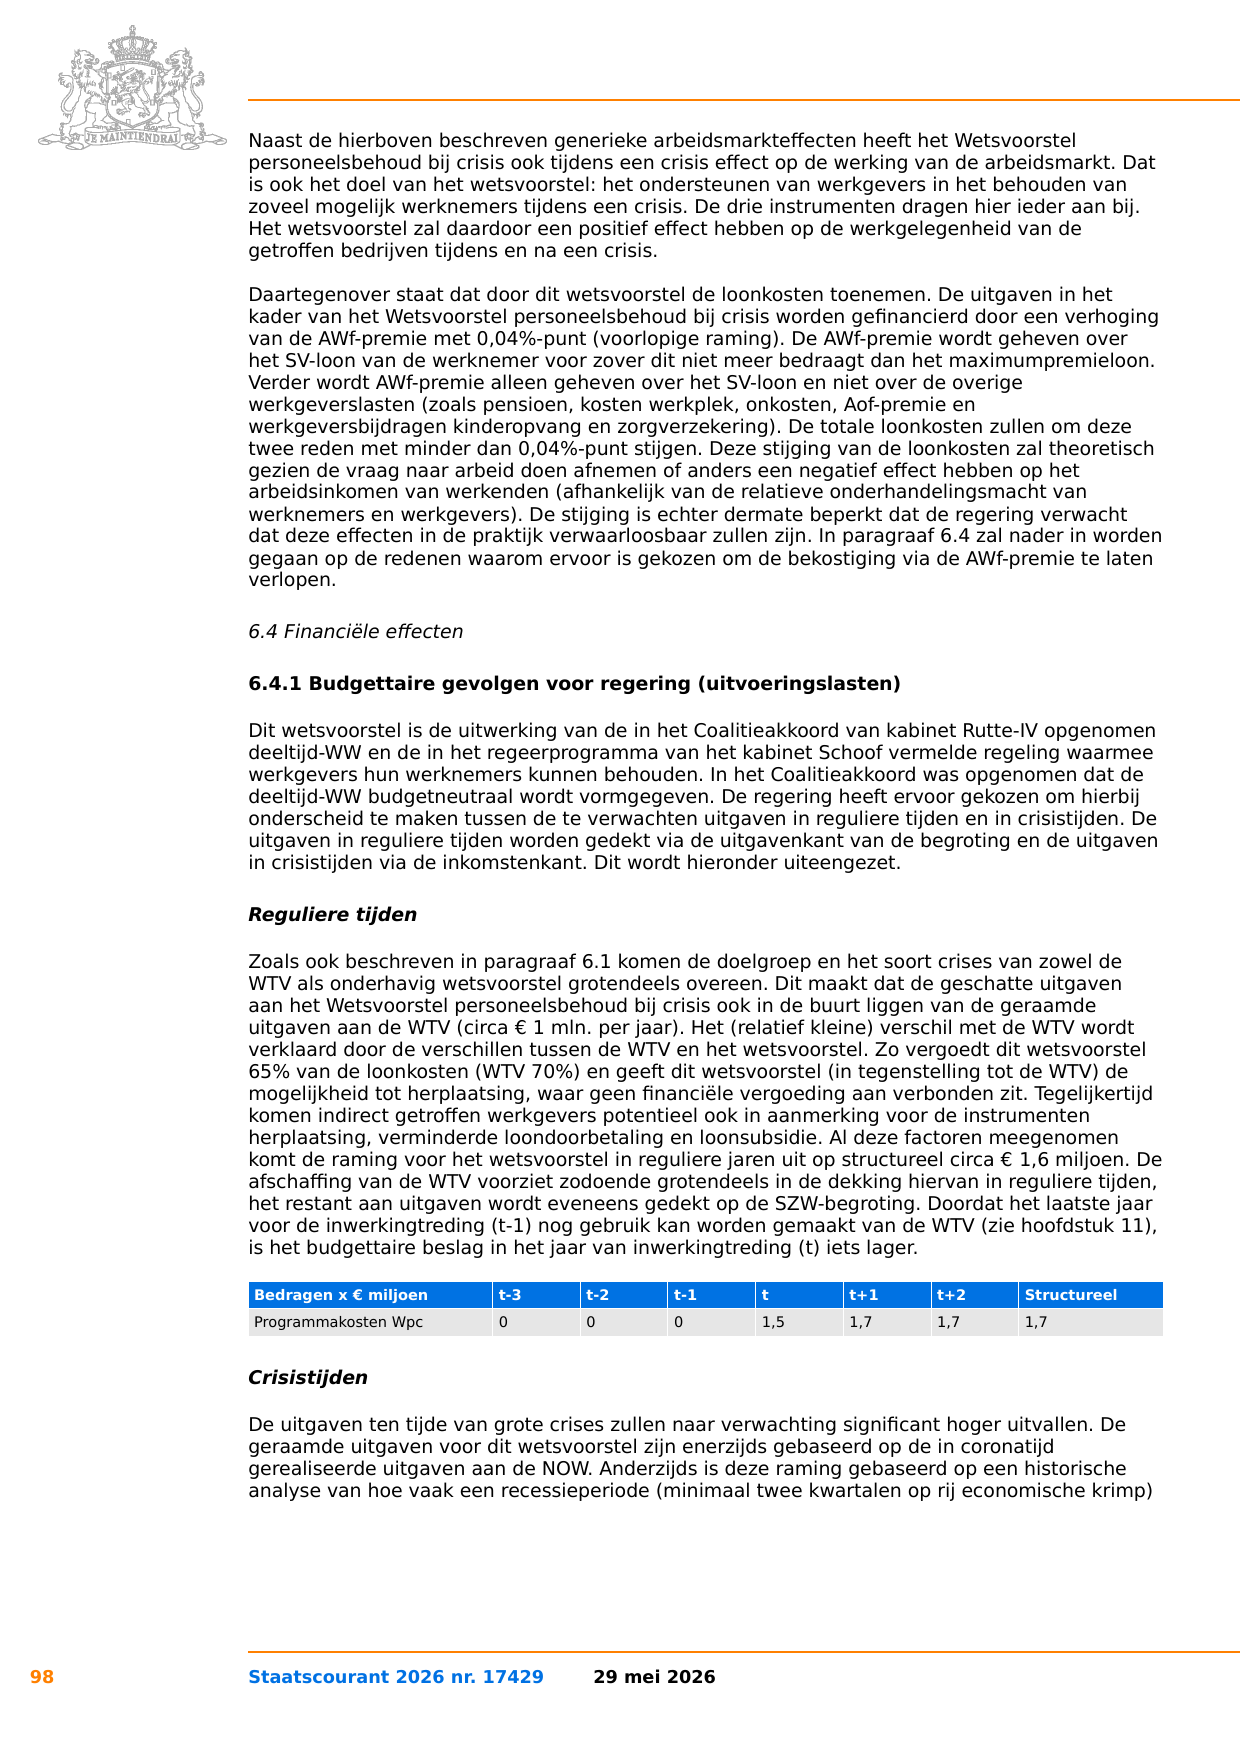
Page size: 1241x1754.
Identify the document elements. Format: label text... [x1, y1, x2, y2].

table_cell 1,7 [1019, 1309, 1163, 1336]
table_cell 1,7 [932, 1309, 1018, 1336]
table_header t-1 [668, 1282, 755, 1308]
subtitle Reguliere tijden [248, 904, 1163, 926]
table_header Bedragen x € miljoen [249, 1282, 492, 1308]
table_cell 0 [581, 1309, 667, 1336]
table_header Structureel [1019, 1282, 1163, 1308]
table_cell 1,7 [844, 1309, 931, 1336]
table_cell 0 [493, 1309, 580, 1336]
text De uitgaven ten tijde van grote crises zullen naar verwachting significant hoger uitvallen. De geraamde uitgaven voor dit wetsvoorstel zijn enerzijds gebaseerd op de in coronatijd gerealiseerde uitgaven aan de NOW. Anderzijds is deze raming gebaseerd op een historische analyse van hoe vaak een recessieperiode (minimaal twee kwartalen op rij economische krimp) [248, 1413, 1163, 1501]
table_cell 0 [668, 1309, 755, 1336]
picture [38, 25, 227, 150]
table_header t-2 [581, 1282, 667, 1308]
table_cell Programmakosten Wpc [249, 1309, 492, 1336]
table_header t-3 [493, 1282, 580, 1308]
subtitle 6.4.1 Budgettaire gevolgen voor regering (uitvoeringslasten) [248, 673, 1163, 695]
table_header t [756, 1282, 843, 1308]
text Zoals ook beschreven in paragraaf 6.1 komen de doelgroep en het soort crises van zowel de WTV als onderhavig wetsvoorstel grotendeels overeen. Dit maakt dat de geschatte uitgaven aan het Wetsvoorstel personeelsbehoud bij crisis ook in de buurt liggen van de geraamde uitgaven aan de WTV (circa € 1 mln. per jaar). Het (relatief kleine) verschil met de WTV wordt verklaard door de verschillen tussen de WTV en het wetsvoorstel. Zo vergoedt dit wetsvoorstel 65% van de loonkosten (WTV 70%) en geeft dit wetsvoorstel (in tegenstelling tot de WTV) de mogelijkheid tot herplaatsing, waar geen financiële vergoeding aan verbonden zit. Tegelijkertijd komen indirect getroffen werkgevers potentieel ook in aanmerking voor de instrumenten herplaatsing, verminderde loondoorbetaling en loonsubsidie. Al deze factoren meegenomen komt de raming voor het wetsvoorstel in reguliere jaren uit op structureel circa € 1,6 miljoen. De afschaffing van de WTV voorziet zodoende grotendeels in de dekking hiervan in reguliere tijden, het restant aan uitgaven wordt eveneens gedekt op de SZW-begroting. Doordat het laatste jaar voor de inwerkingtreding (t-1) nog gebruik kan worden gemaakt van de WTV (zie hoofdstuk 11), is het budgettaire beslag in het jaar van inwerkingtreding (t) iets lager. [248, 951, 1163, 1259]
text Naast de hierboven beschreven generieke arbeidsmarkteffecten heeft het Wetsvoorstel personeelsbehoud bij crisis ook tijdens een crisis effect op de werking van de arbeidsmarkt. Dat is ook het doel van het wetsvoorstel: het ondersteunen van werkgevers in het behouden van zoveel mogelijk werknemers tijdens een crisis. De drie instrumenten dragen hier ieder aan bij. Het wetsvoorstel zal daardoor een positief effect hebben op de werkgelegenheid van de getroffen bedrijven tijdens en na een crisis. [248, 130, 1163, 262]
table_header t+2 [932, 1282, 1018, 1308]
subtitle 6.4 Financiële effecten [248, 621, 1163, 643]
table_header t+1 [844, 1282, 931, 1308]
text Dit wetsvoorstel is de uitwerking van de in het Coalitieakkoord van kabinet Rutte-IV opgenomen deeltijd-WW en de in het regeerprogramma van het kabinet Schoof vermelde regeling waarmee werkgevers hun werknemers kunnen behouden. In het Coalitieakkoord was opgenomen dat de deeltijd-WW budgetneutraal wordt vormgegeven. De regering heeft ervoor gekozen om hierbij onderscheid te maken tussen de te verwachten uitgaven in reguliere tijden en in crisistijden. De uitgaven in reguliere tijden worden gedekt via de uitgavenkant van de begroting en de uitgaven in crisistijden via de inkomstenkant. Dit wordt hieronder uiteengezet. [248, 720, 1163, 874]
text Daartegenover staat dat door dit wetsvoorstel de loonkosten toenemen. De uitgaven in het kader van het Wetsvoorstel personeelsbehoud bij crisis worden gefinancierd door een verhoging van de AWf-premie met 0,04%-punt (voorlopige raming). De AWf-premie wordt geheven over het SV-loon van de werknemer voor zover dit niet meer bedraagt dan het maximumpremieloon. Verder wordt AWf-premie alleen geheven over het SV-loon en niet over de overige werkgeverslasten (zoals pensioen, kosten werkplek, onkosten, Aof-premie en werkgeversbijdragen kinderopvang en zorgverzekering). De totale loonkosten zullen om deze twee reden met minder dan 0,04%-punt stijgen. Deze stijging van de loonkosten zal theoretisch gezien de vraag naar arbeid doen afnemen of anders een negatief effect hebben op het arbeidsinkomen van werkenden (afhankelijk van de relatieve onderhandelingsmacht van werknemers en werkgevers). De stijging is echter dermate beperkt dat de regering verwacht dat deze effecten in de praktijk verwaarloosbaar zullen zijn. In paragraaf 6.4 zal nader in worden gegaan op de redenen waarom ervoor is gekozen om de bekostiging via de AWf-premie te laten verlopen. [248, 284, 1163, 591]
subtitle Crisistijden [248, 1367, 1163, 1388]
table_cell 1,5 [756, 1309, 843, 1336]
